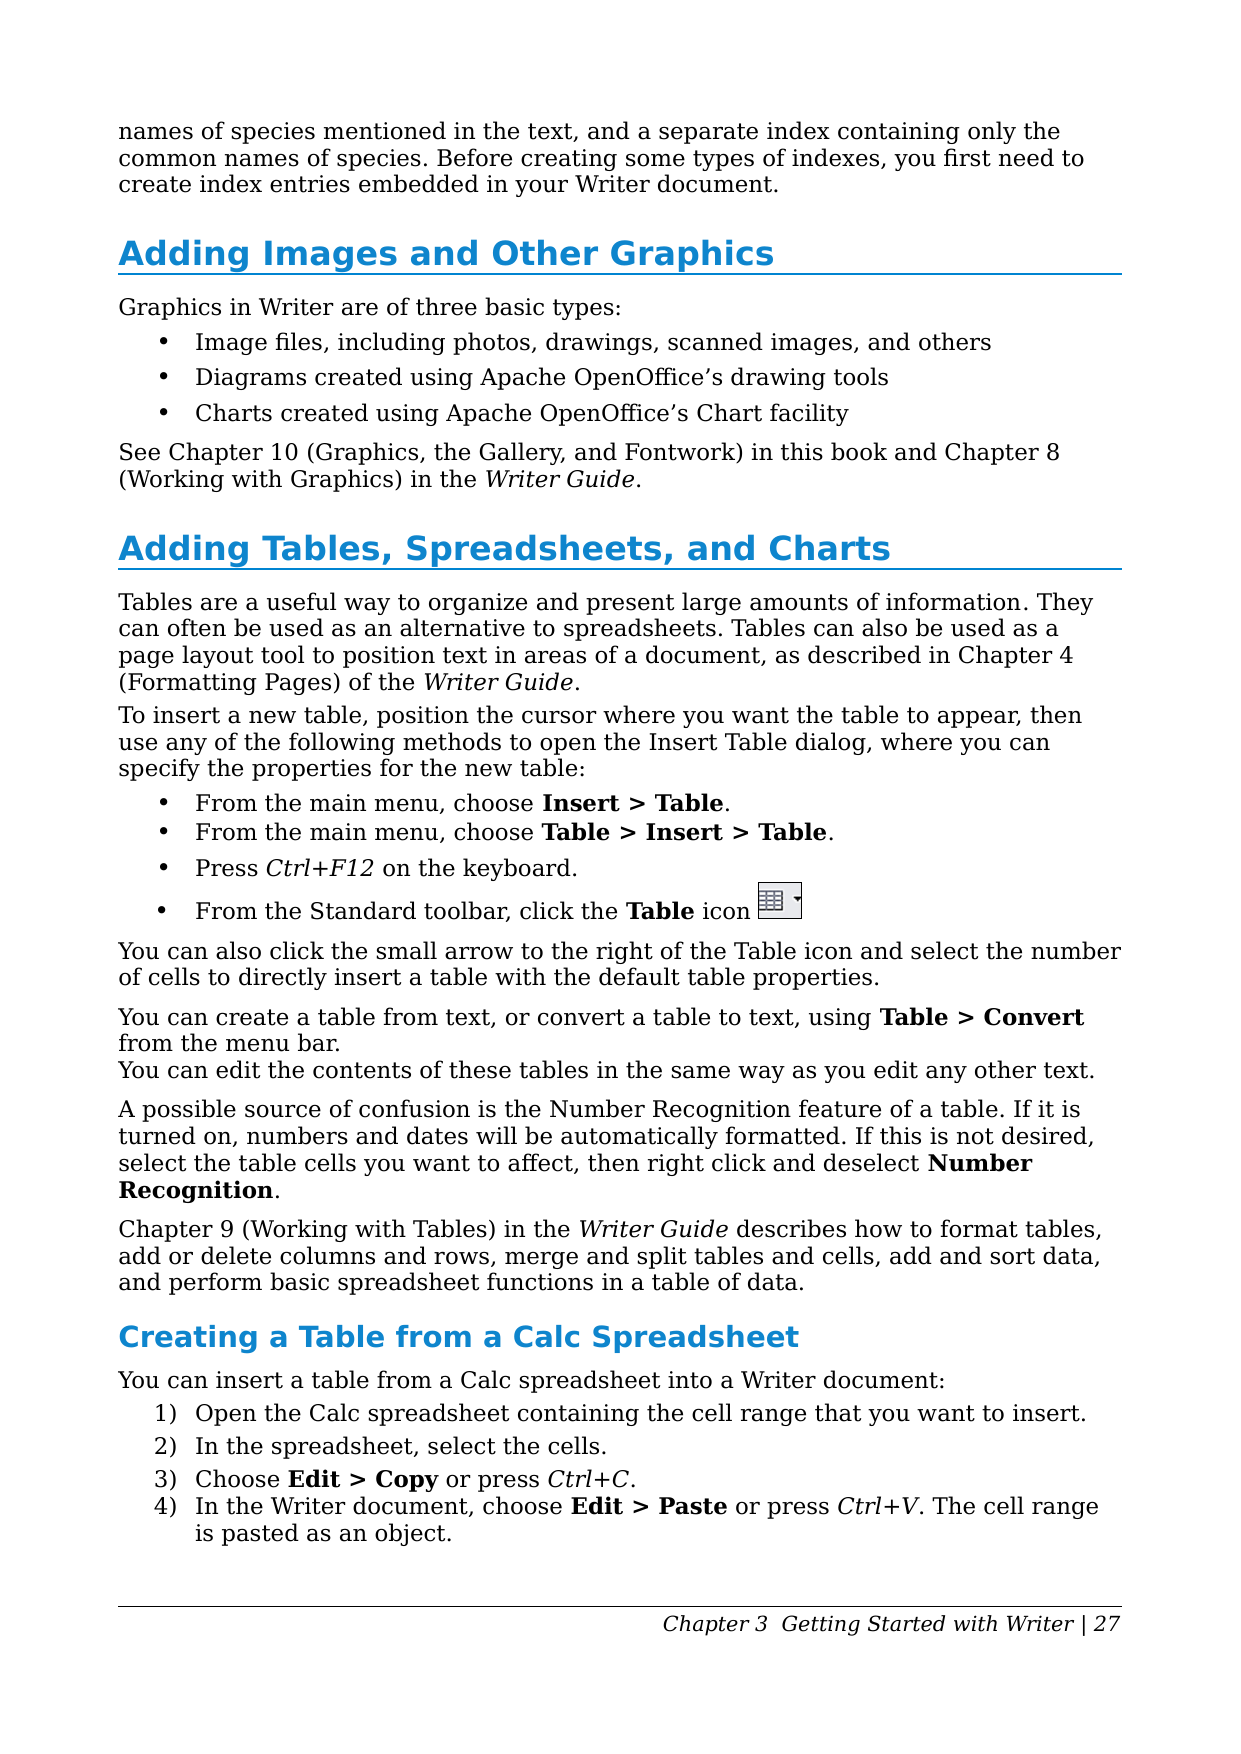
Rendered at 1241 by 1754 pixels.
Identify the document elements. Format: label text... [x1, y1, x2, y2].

list In the Writer document, choose Edit > Paste or press Ctrl+V. The cell range is pasted as an object. [177, 1493, 1122, 1546]
list From the main menu, choose Table > Insert > Table. [156, 818, 1122, 847]
subtitle Adding Images and Other Graphics [118, 234, 1122, 273]
text You can edit the contents of these tables in the same way as you edit any other text. [118, 1057, 1122, 1084]
text A possible source of confusion is the Number Recognition feature of a table. If it is turned on, numbers and dates will be automatically formatted. If this is not desired, select the table cells you want to affect, then right click and deselect Number Recognition. [118, 1096, 1122, 1204]
text Chapter 9 (Working with Tables) in the Writer Guide describes how to format tables, add or delete columns and rows, merge and split tables and cells, add and sort data, and perform basic spreadsheet functions in a table of data. [118, 1216, 1122, 1296]
text You can also click the small arrow to the right of the Table icon and select the number of cells to directly insert a table with the default table properties. [118, 938, 1122, 991]
list From the main menu, choose Insert > Table. [156, 788, 1122, 818]
list Graphics in Writer are of three basic types: [118, 294, 1122, 321]
subtitle Creating a Table from a Calc Spreadsheet [118, 1321, 1122, 1354]
picture [759, 883, 801, 918]
list From the Standard toolbar, click the Table icon [154, 882, 1122, 925]
list Diagrams created using Apache OpenOffice’s drawing tools [156, 363, 1122, 392]
list Image files, including photos, drawings, scanned images, and others [156, 327, 1122, 356]
text You can create a table from text, or convert a table to text, using Table > Convert from the menu bar. [118, 1004, 1122, 1057]
list In the spreadsheet, select the cells. [177, 1433, 1122, 1459]
list Open the Calc spreadsheet containing the cell range that you want to insert. [177, 1400, 1122, 1427]
subtitle Adding Tables, Spreadsheets, and Charts [118, 529, 1122, 568]
list You can insert a table from a Calc spreadsheet into a Writer document: [118, 1367, 1122, 1393]
list Press Ctrl+F12 on the keyboard. [156, 853, 1122, 882]
text names of species mentioned in the text, and a separate index containing only the common names of species. Before creating some types of indexes, you first need to create index entries embedded in your Writer document. [118, 118, 1122, 198]
list Tables are a useful way to organize and present large amounts of information. They can often be used as an alternative to spreadsheets. Tables can also be used as a page layout tool to position text in areas of a document, as described in Chapter 4 (Formatting Pages) of the Writer Guide. [118, 589, 1122, 696]
list Choose Edit > Copy or press Ctrl+C. [177, 1466, 1122, 1493]
text See Chapter 10 (Graphics, the Gallery, and Fontwork) in this book and Chapter 8 (Working with Graphics) in the Writer Guide. [118, 439, 1122, 493]
list To insert a new table, position the cursor where you want the table to appear, then use any of the following methods to open the Insert Table dialog, where you can specify the properties for the new table: [118, 702, 1122, 782]
list Charts created using Apache OpenOffice’s Chart facility [156, 398, 1122, 427]
